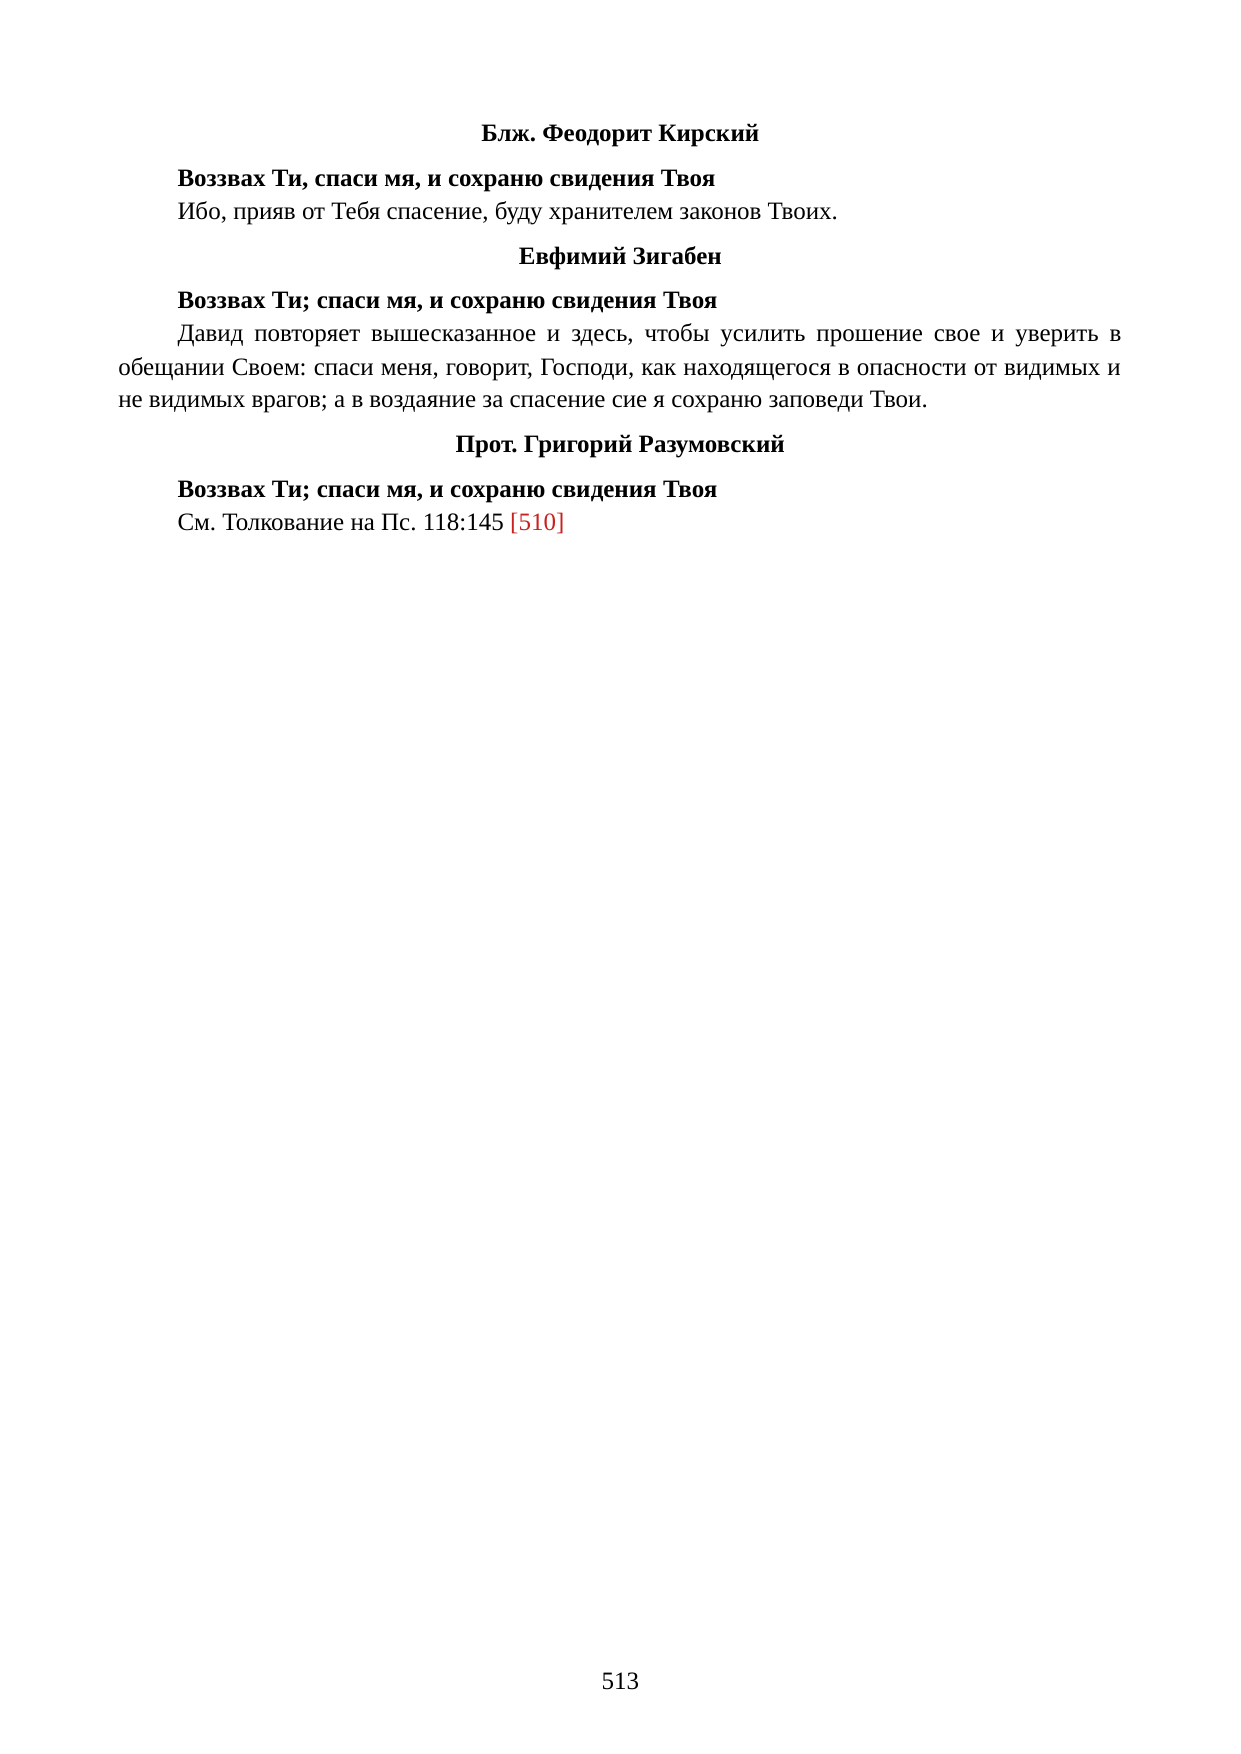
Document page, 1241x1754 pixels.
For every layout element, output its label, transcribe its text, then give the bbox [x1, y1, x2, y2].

text Воззвах Ти; спаси мя, и сохраню свидения Твоя [118, 474, 1122, 503]
text Ибо, прияв от Тебя спасение, буду хранителем законов Твоих. [118, 196, 1122, 225]
subtitle Евфимий Зигабен [118, 241, 1122, 269]
text Воззвах Ти, спаси мя, и сохраню свидения Твоя [118, 163, 1122, 192]
text Воззвах Ти; спаси мя, и сохраню свидения Твоя [118, 286, 1122, 314]
subtitle Блж. Феодорит Кирский [118, 118, 1122, 147]
text См. Толкование на Пс. 118:145 [510] [118, 507, 1122, 536]
subtitle Прот. Григорий Разумовский [118, 429, 1122, 458]
text Давид повторяет вышесказанное и здесь, чтобы усилить прошение свое и уверить в обещании Своем: спаси меня, говорит, Господи, как находящегося в опасности от видимых и не видимых врагов; а в воздаяние за спасение сие я сохраню заповеди Твои. [118, 318, 1122, 413]
